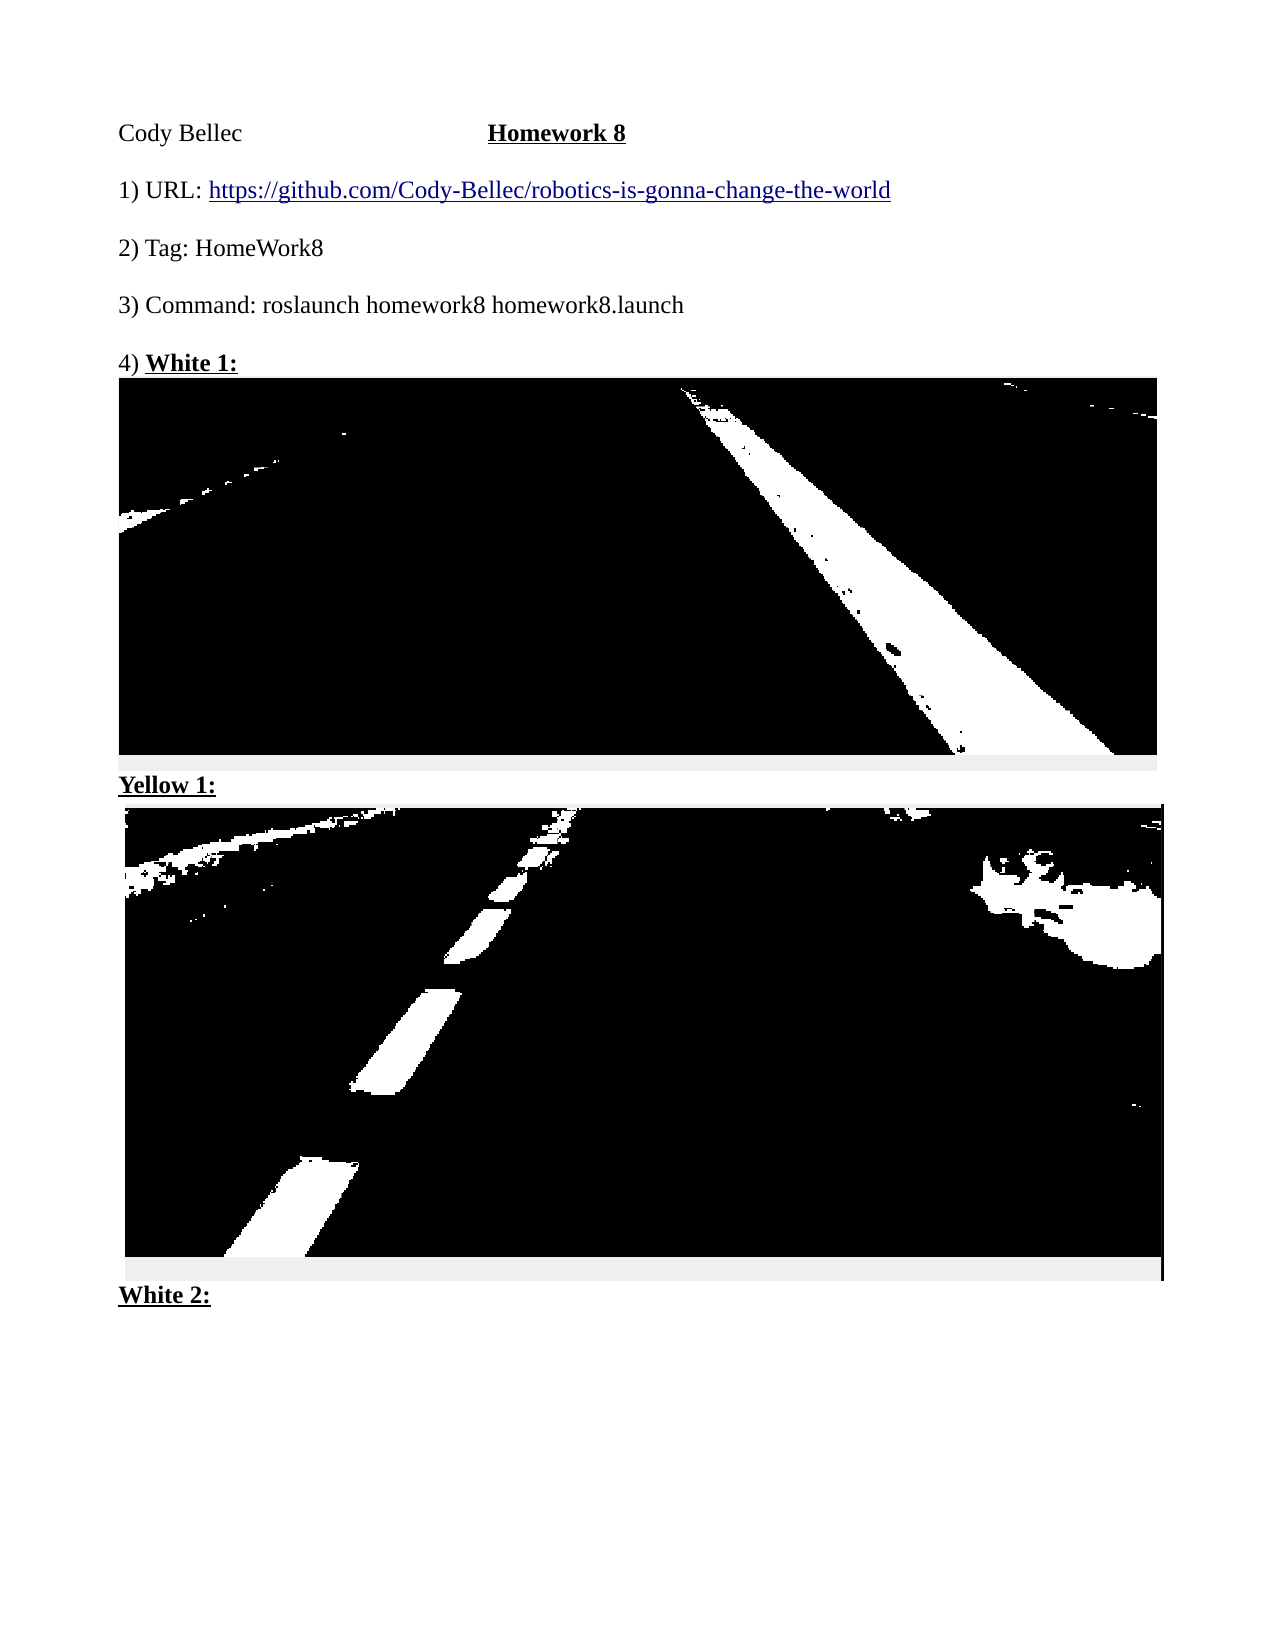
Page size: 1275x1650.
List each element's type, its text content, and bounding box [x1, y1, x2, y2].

picture [125, 804, 1164, 1281]
text 1) URL: https://github.com/Cody-Bellec/robotics-is-gonna-change-the-world [118, 176, 1157, 204]
picture [118, 376, 1157, 771]
text 3) Command: roslaunch homework8 homework8.launch [118, 291, 1157, 319]
text Yellow 1: [118, 771, 1157, 799]
text White 2: [118, 1281, 1157, 1309]
text 4) White 1: [118, 348, 1157, 376]
text 2) Tag: HomeWork8 [118, 233, 1157, 262]
text Cody Bellec Homework 8 [118, 118, 1157, 147]
